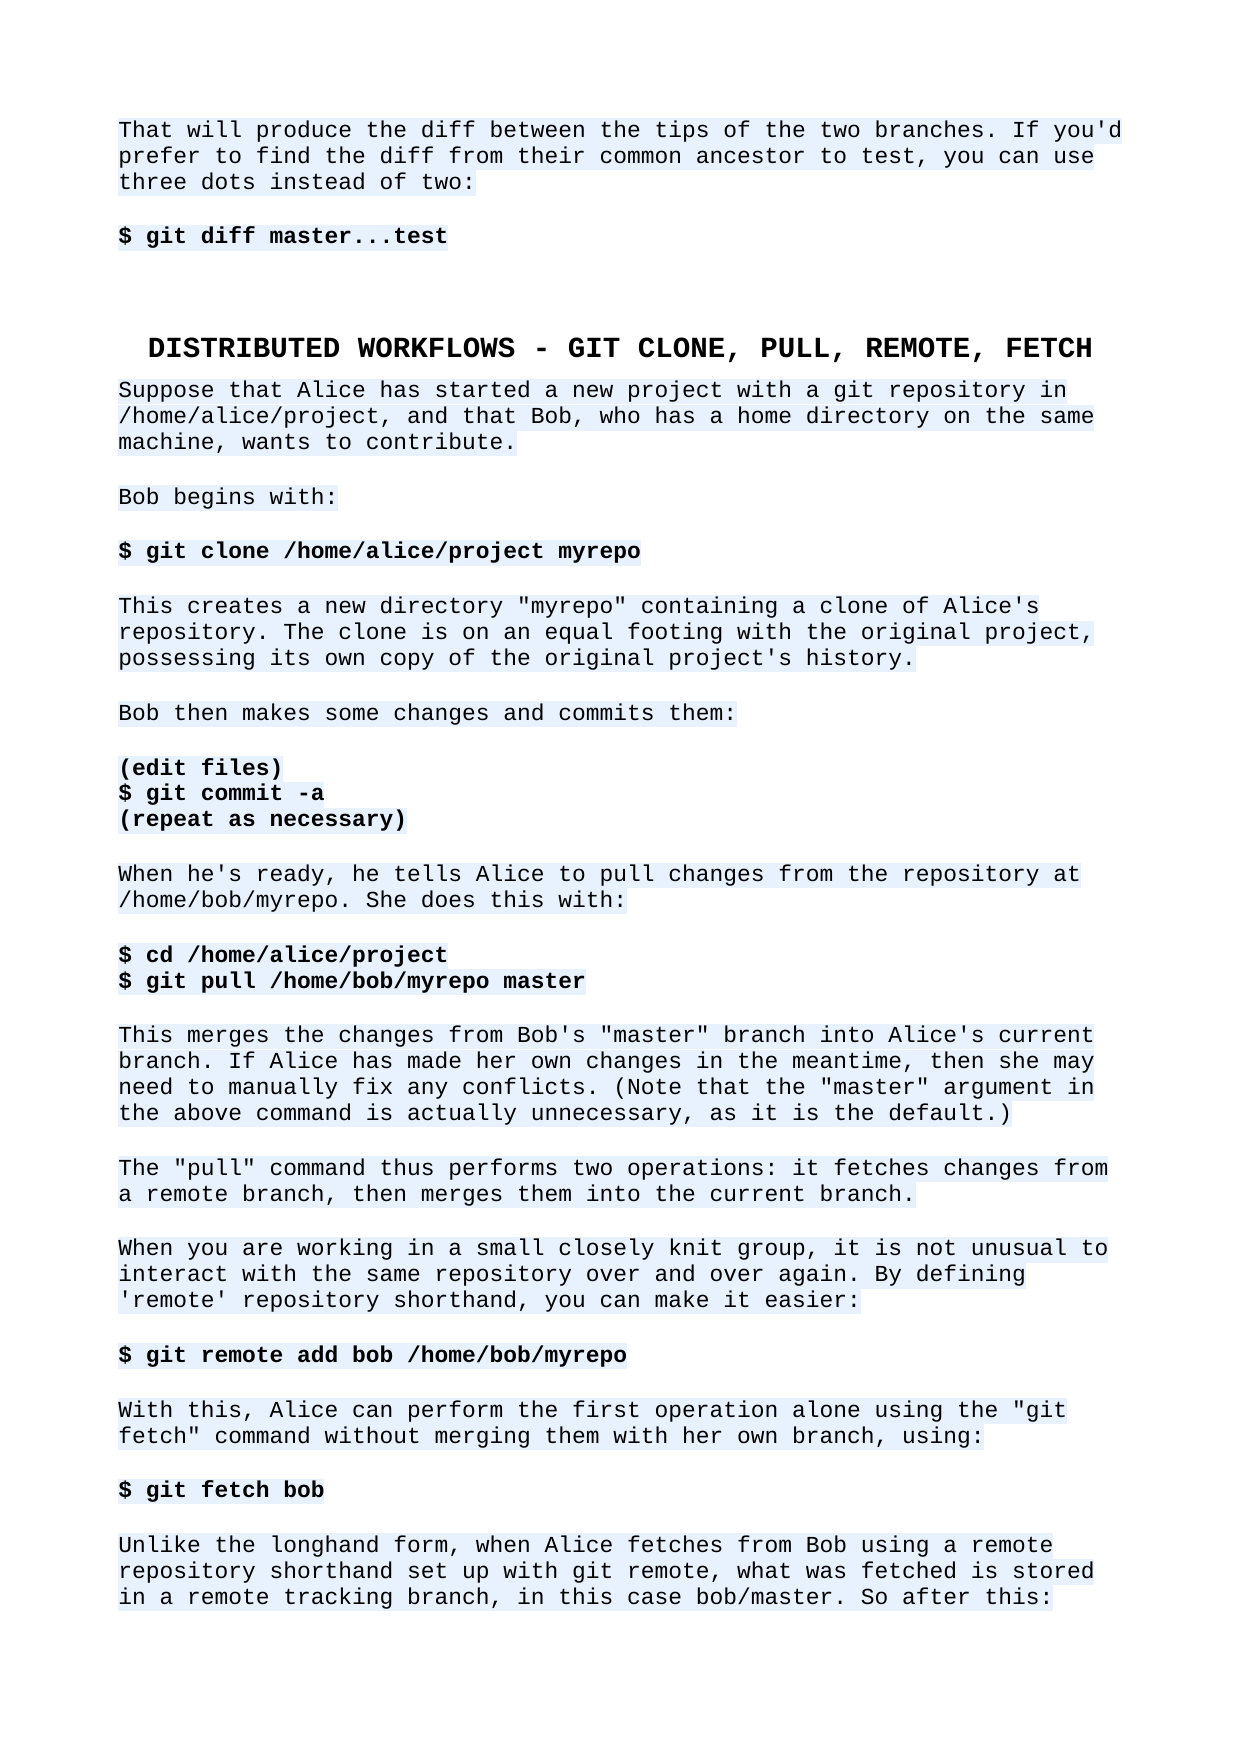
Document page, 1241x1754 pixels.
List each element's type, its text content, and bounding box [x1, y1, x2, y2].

text This merges the changes from Bob's "master" branch into Alice's current branch. If Alice has made her own changes in the meantime, then she may need to manually fix any conflicts. (Note that the "master" argument in the above command is actually unnecessary, as it is the default.) [118, 1024, 1122, 1127]
text $ git diff master...test [118, 225, 1122, 251]
text This creates a new directory "myrepo" containing a clone of Alice's repository. The clone is on an equal footing with the original project, possessing its own copy of the original project's history. [118, 594, 1122, 672]
text (edit files) [118, 756, 1122, 782]
text The "pull" command thus performs two operations: it fetches changes from a remote branch, then merges them into the current branch. [118, 1156, 1122, 1208]
text $ git pull /home/bob/myrepo master [118, 969, 1122, 995]
text $ git commit -a [118, 782, 1122, 808]
text $ git remote add bob /home/bob/myrepo [118, 1343, 1122, 1369]
text When you are working in a small closely knit group, it is not unusual to interact with the same repository over and over again. By defining 'remote' repository shorthand, you can make it easier: [118, 1237, 1122, 1314]
text With this, Alice can perform the first operation alone using the "git fetch" command without merging them with her own branch, using: [118, 1398, 1122, 1450]
subtitle DISTRIBUTED WORKFLOWS - GIT CLONE, PULL, REMOTE, FETCH [118, 333, 1122, 366]
text That will produce the diff between the tips of the two branches. If you'd prefer to find the diff from their common ancestor to test, you can use three dots instead of two: [118, 118, 1122, 196]
text $ git fetch bob [118, 1479, 1122, 1504]
text $ cd /home/alice/project [118, 943, 1122, 969]
text Bob begins with: [118, 485, 1122, 511]
text $ git clone /home/alice/project myrepo [118, 540, 1122, 566]
text Suppose that Alice has started a new project with a git repository in /home/alice/project, and that Bob, who has a home directory on the same machine, wants to contribute. [118, 379, 1122, 456]
text When he's ready, he tells Alice to pull changes from the repository at /home/bob/myrepo. She does this with: [118, 862, 1122, 914]
text Unlike the longhand form, when Alice fetches from Bob using a remote repository shorthand set up with git remote, what was fetched is stored in a remote tracking branch, in this case bob/master. So after this: [118, 1533, 1122, 1611]
text Bob then makes some changes and commits them: [118, 701, 1122, 727]
text (repeat as necessary) [118, 808, 1122, 834]
